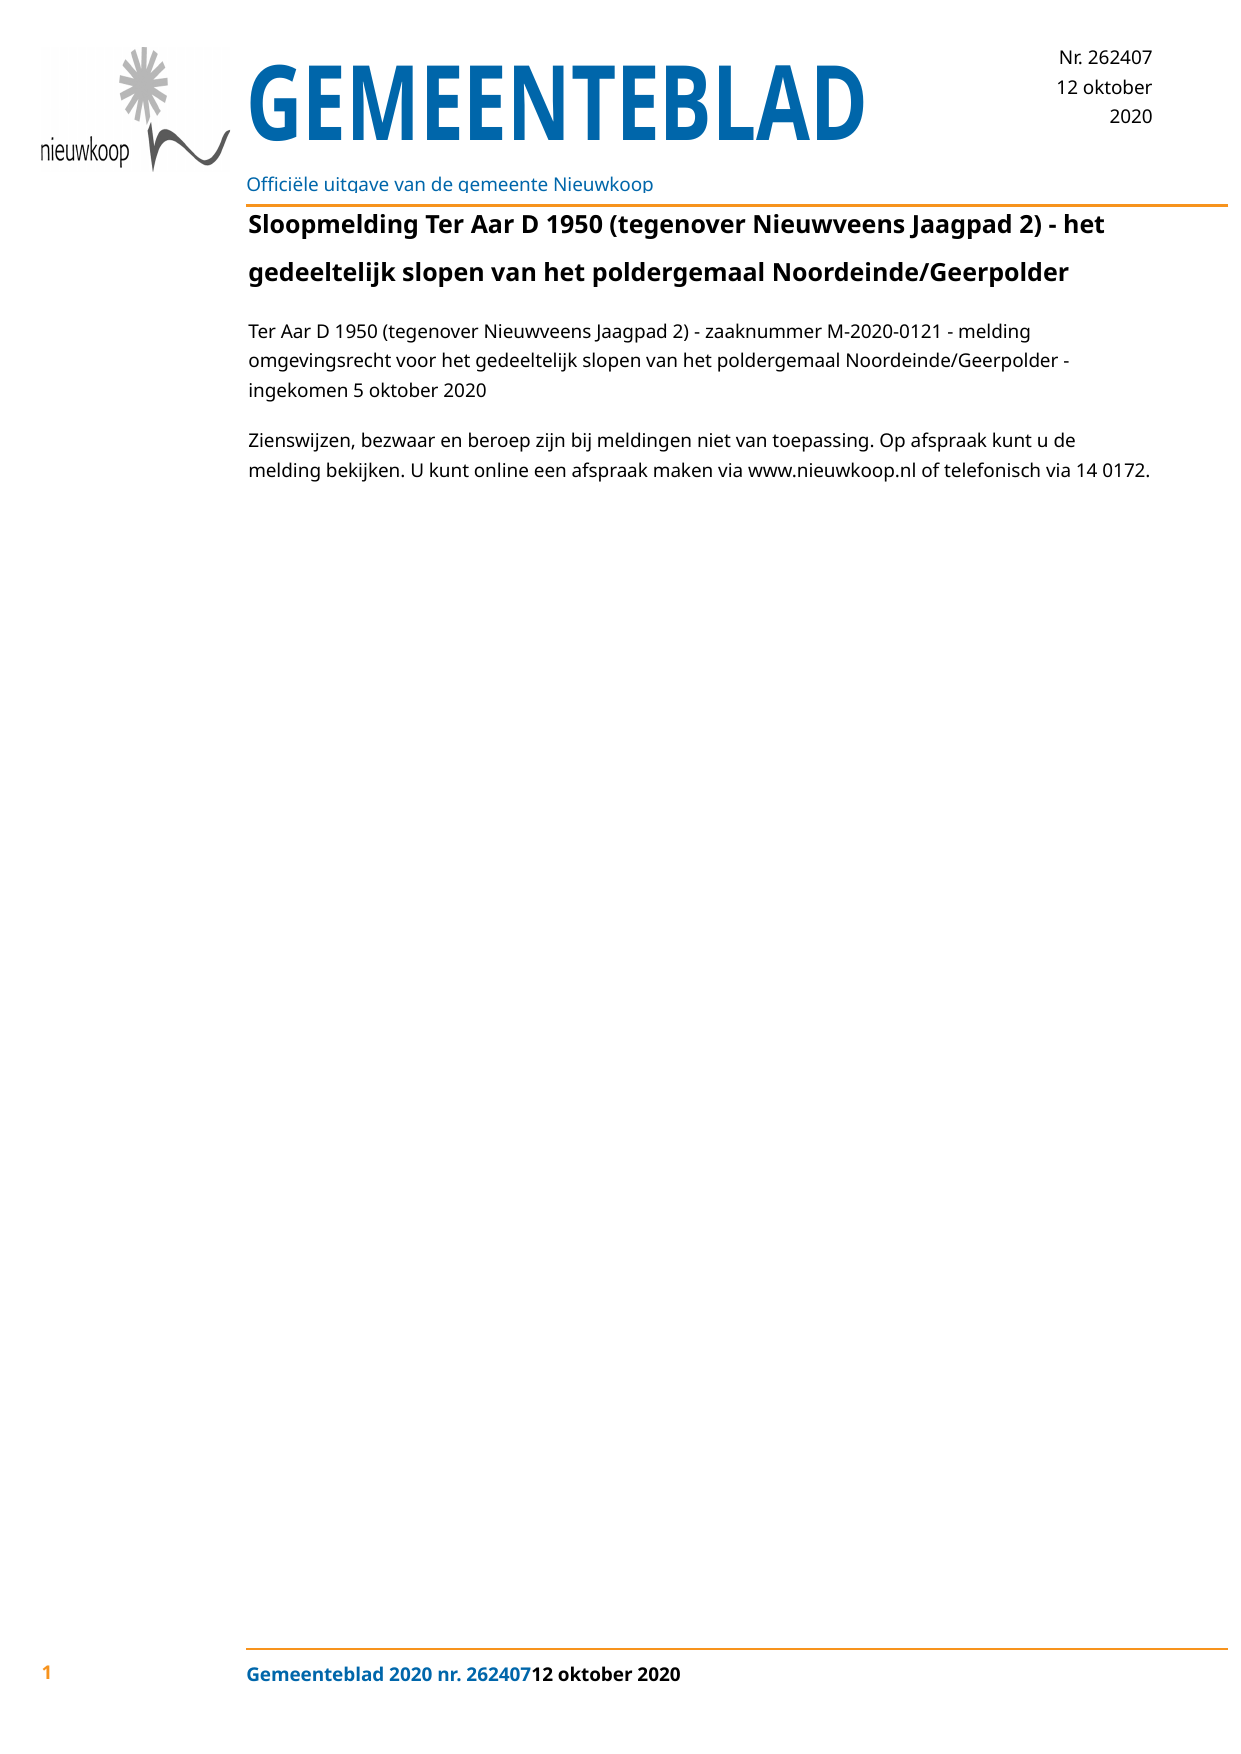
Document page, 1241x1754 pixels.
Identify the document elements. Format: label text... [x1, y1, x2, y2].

text Zienswijzen, bezwaar en beroep zijn bij meldingen niet van toepassing. Op afspraak kunt u de melding bekijken. U kunt online een afspraak maken via www.nieuwkoop.nl of telefonisch via 14 0172. [248, 427, 1152, 483]
text Sloopmelding Ter Aar D 1950 (tegenover Nieuwveens Jaagpad 2) - het gedeeltelijk slopen van het poldergemaal Noordeinde/Geerpolder [248, 207, 1152, 288]
text Ter Aar D 1950 (tegenover Nieuwveens Jaagpad 2) - zaaknummer M-2020-0121 - melding omgevingsrecht voor het gedeeltelijk slopen van het poldergemaal Noordeinde/Geerpolder - ingekomen 5 oktober 2020 [248, 318, 1152, 403]
picture [41, 47, 231, 172]
